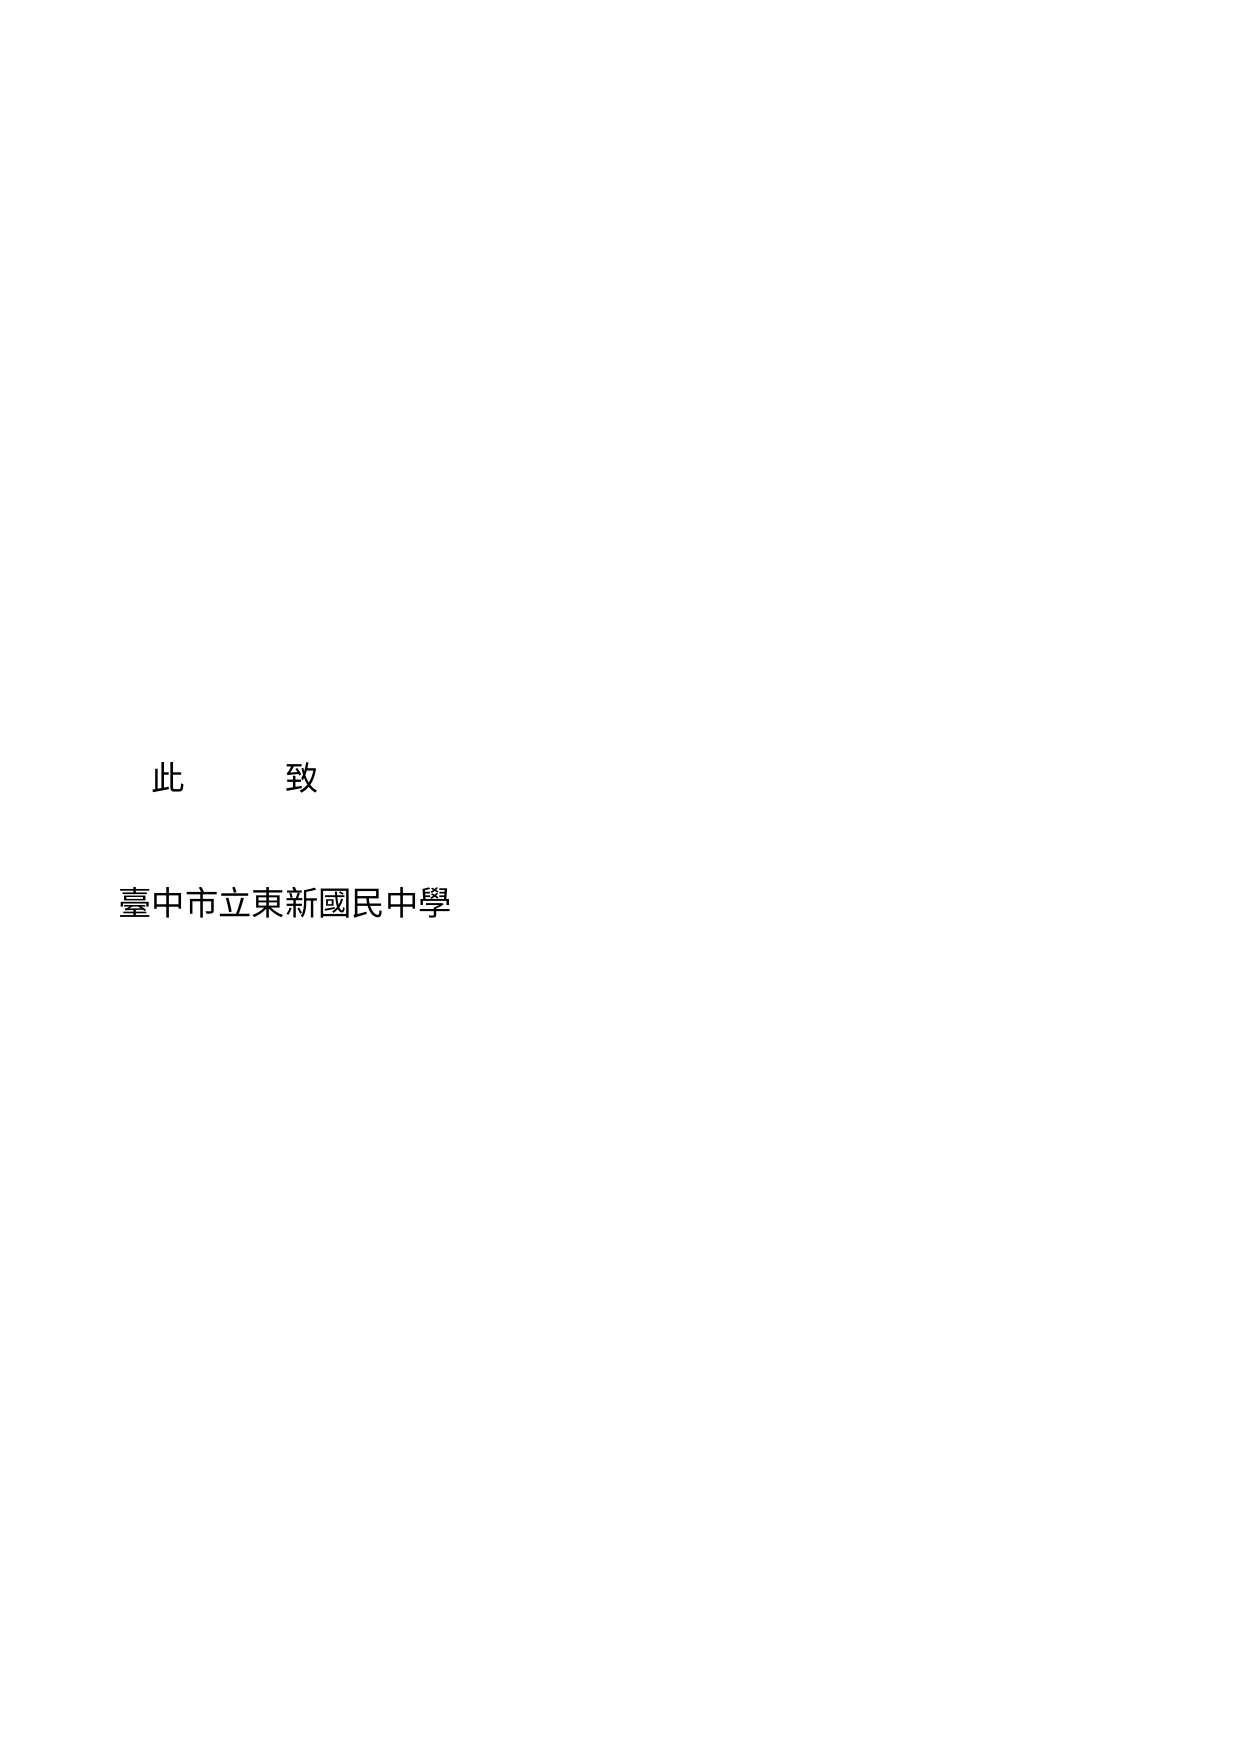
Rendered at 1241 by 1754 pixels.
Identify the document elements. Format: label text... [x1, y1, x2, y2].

text 臺中市立東新國民中學 [118, 859, 1122, 922]
text 此 致 [118, 734, 1122, 797]
